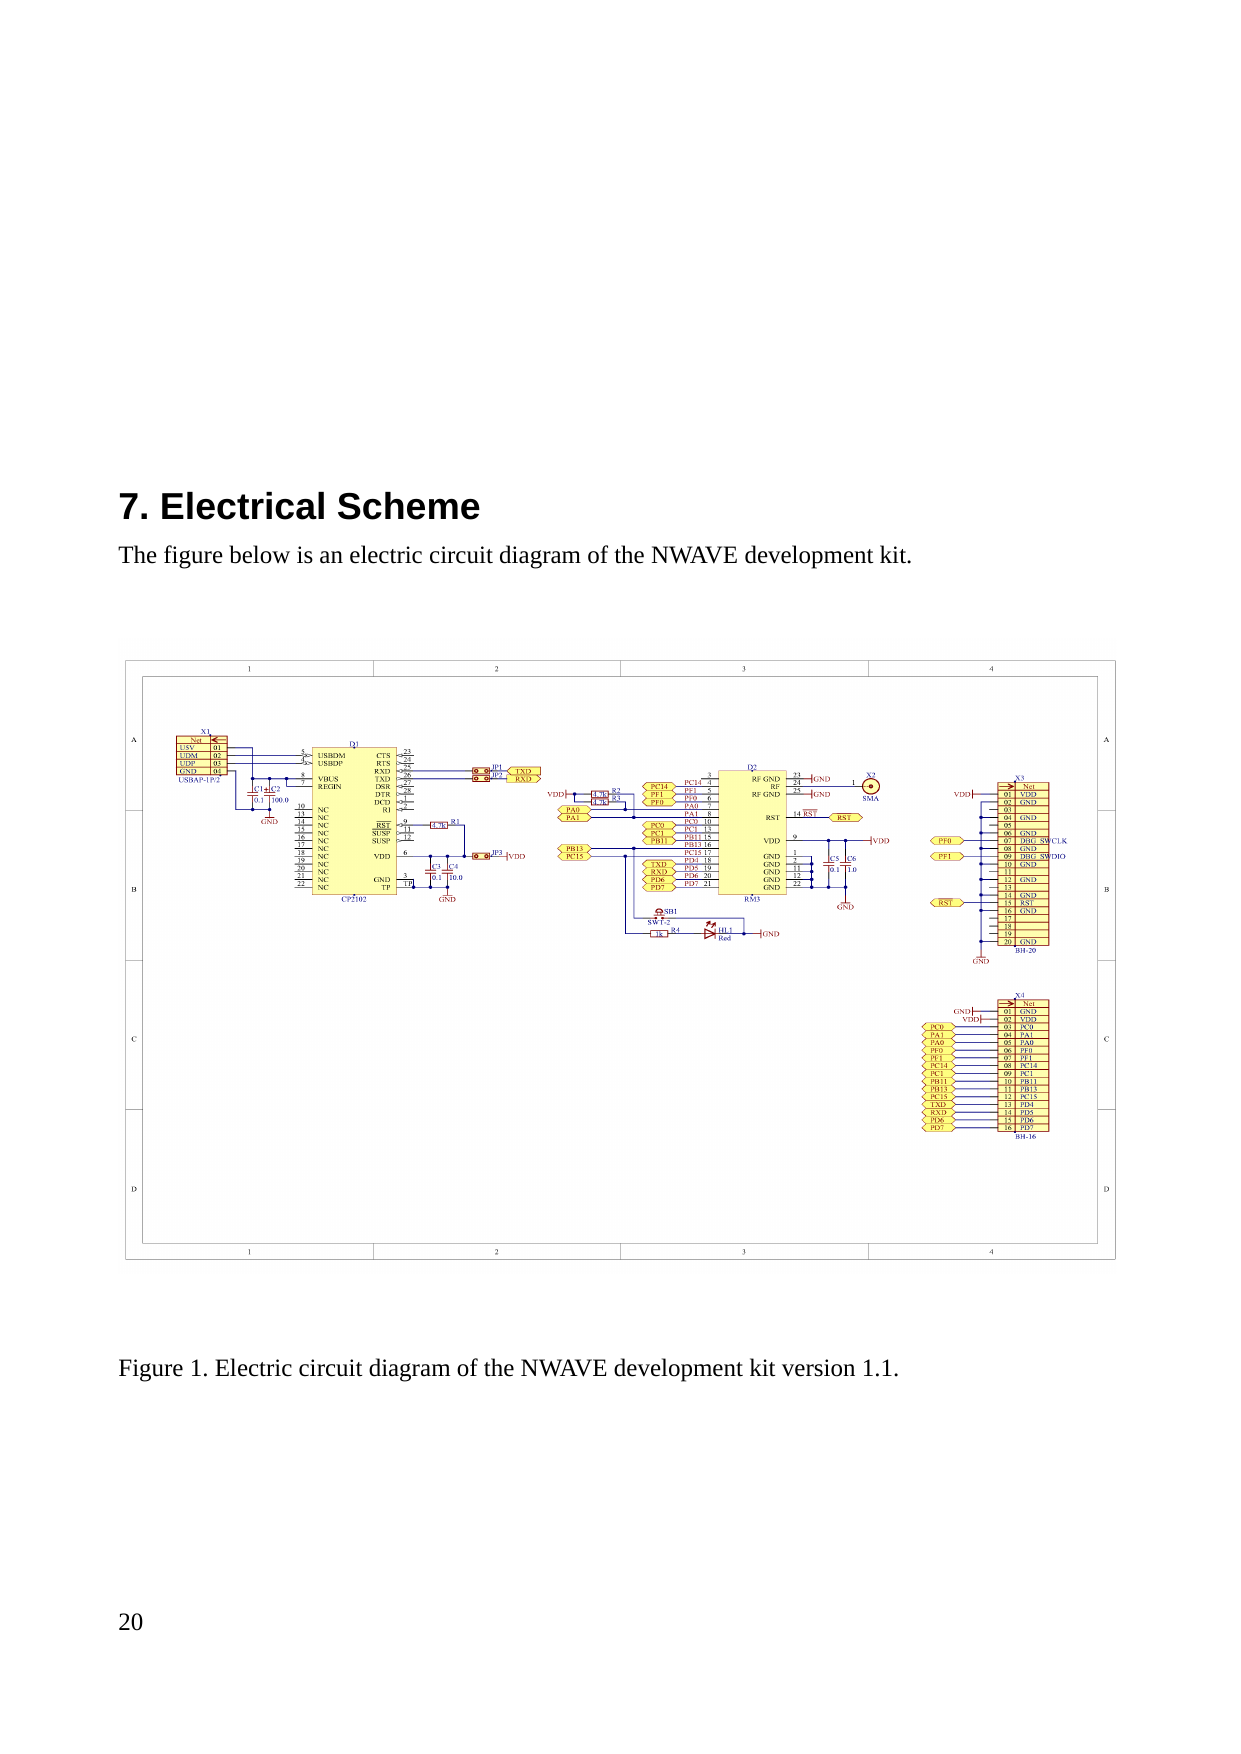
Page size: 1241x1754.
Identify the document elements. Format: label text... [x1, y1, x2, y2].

list Figure 1. Electric circuit diagram of the NWAVE development kit version 1.1. [118, 1353, 1122, 1382]
subtitle 7. Electrical Scheme [118, 484, 1122, 527]
list The figure below is an electric circuit diagram of the NWAVE development kit. [118, 540, 1122, 568]
